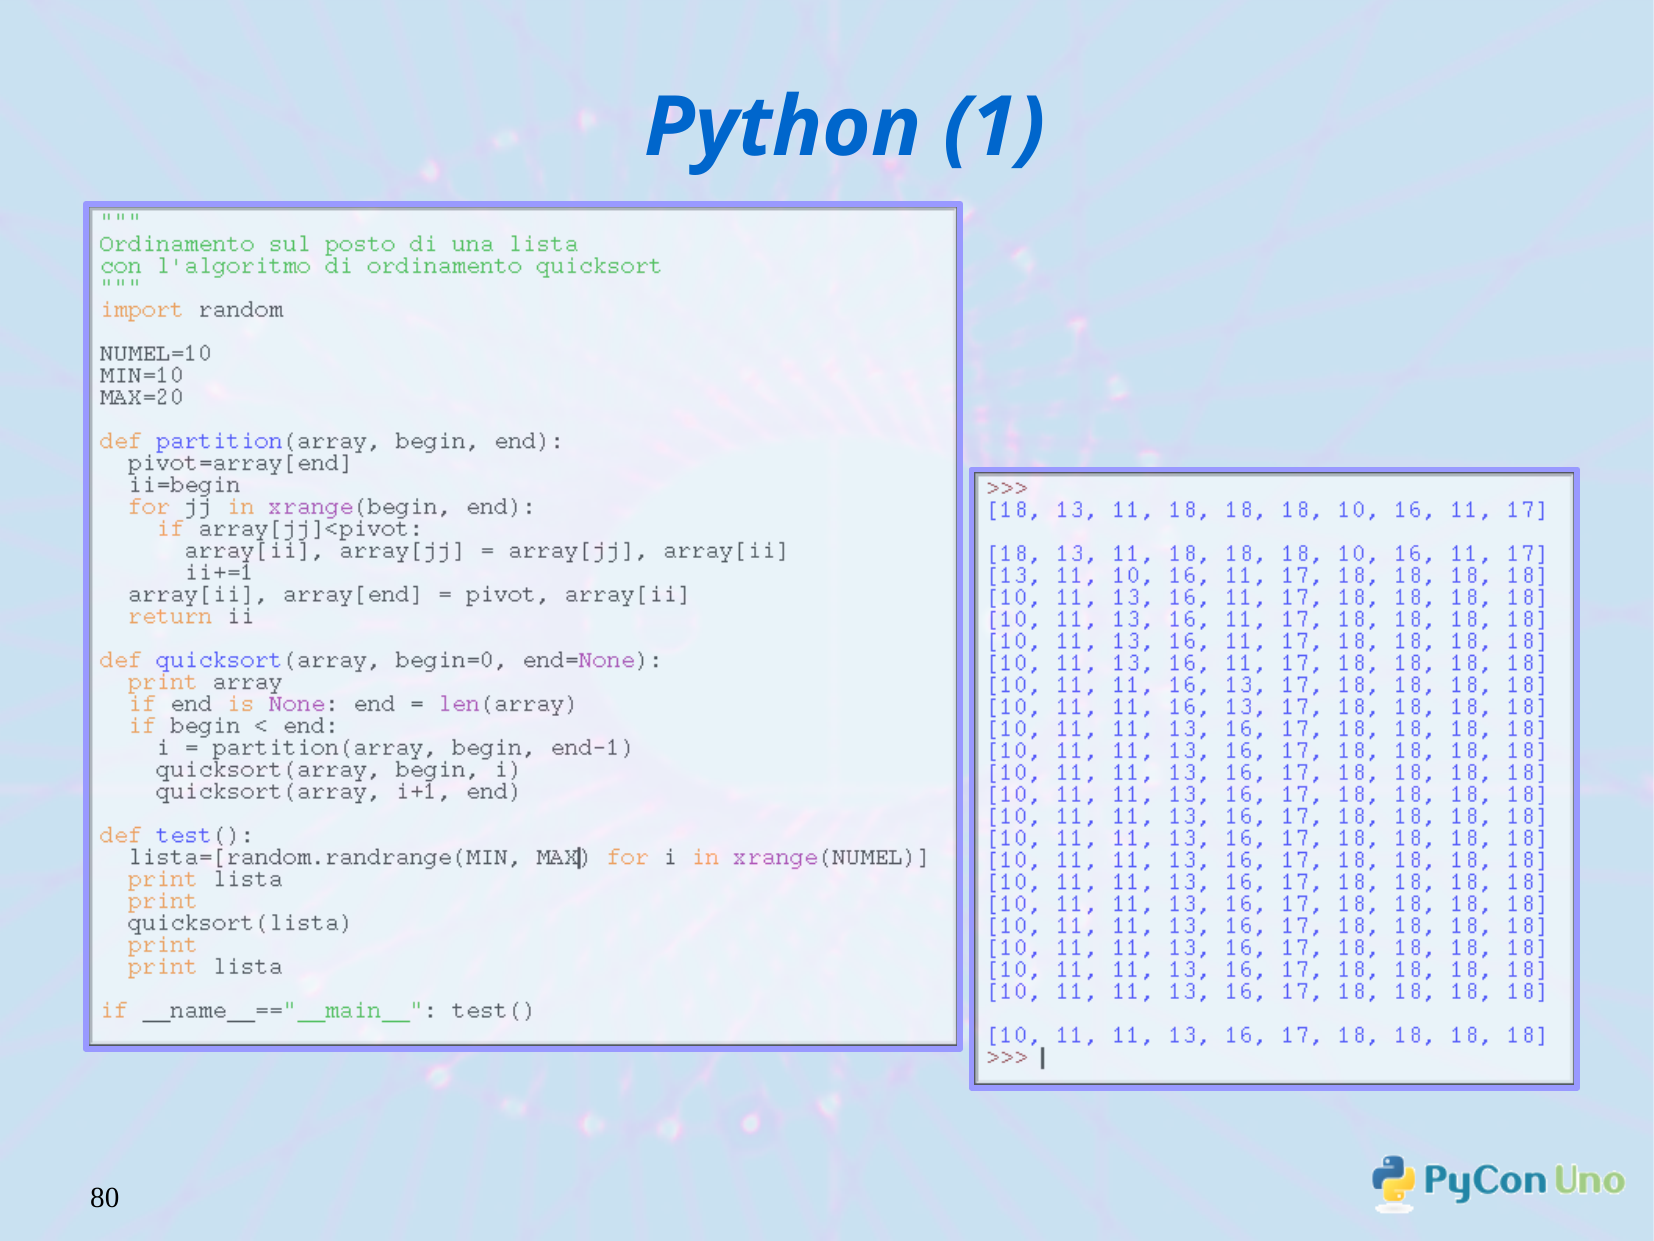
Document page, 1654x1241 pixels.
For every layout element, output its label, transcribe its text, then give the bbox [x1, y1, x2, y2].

title Python (1) [139, 19, 1552, 227]
picture [0, 0, 1654, 1241]
